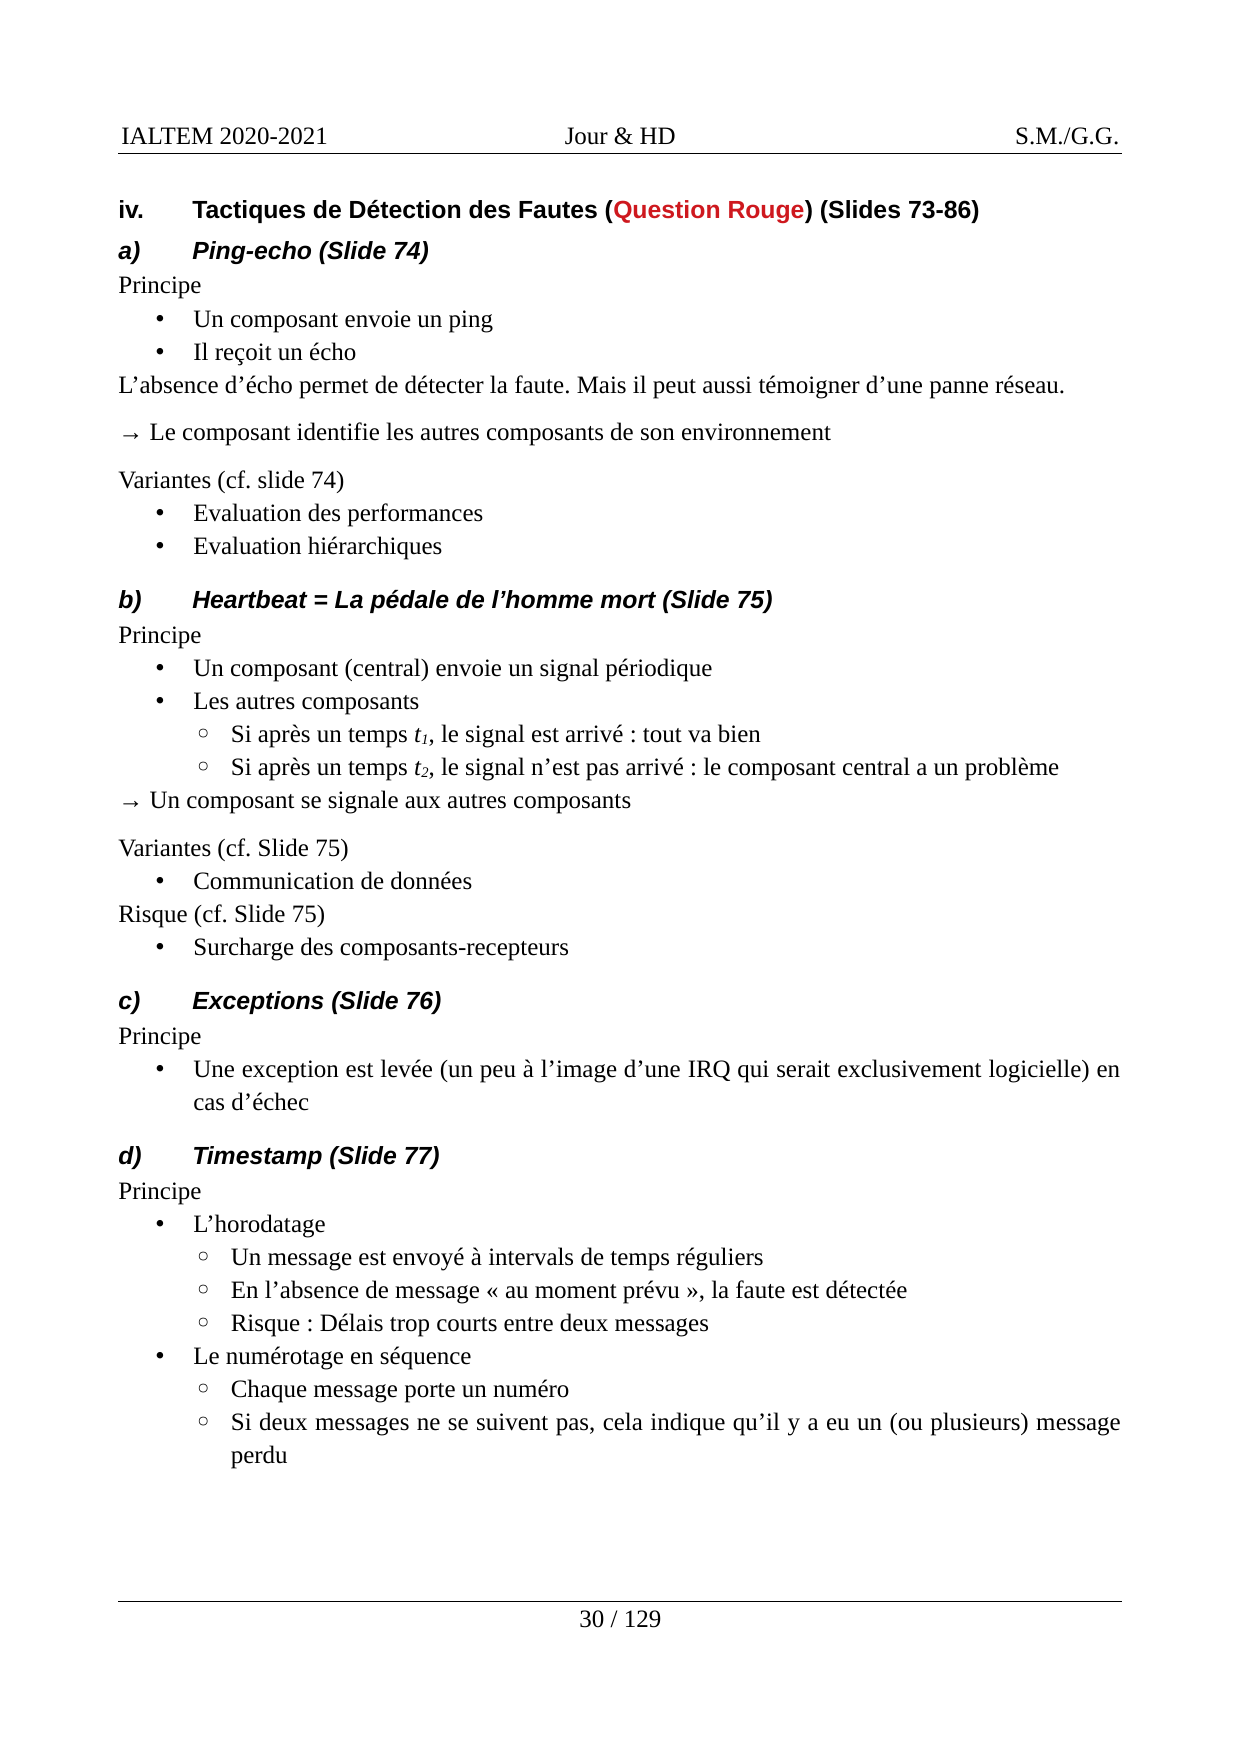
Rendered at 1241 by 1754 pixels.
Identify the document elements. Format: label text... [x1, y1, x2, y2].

text Principe [118, 271, 1122, 299]
list Le numérotage en séquence [156, 1341, 1122, 1370]
list Un composant envoie un ping [156, 304, 1122, 332]
list Evaluation hiérarchiques [156, 531, 1122, 560]
text Variantes (cf. Slide 75) [118, 833, 1122, 861]
list Chaque message porte un numéro [193, 1374, 1122, 1403]
list Un composant (central) envoie un signal périodique [156, 653, 1122, 682]
list Un message est envoyé à intervals de temps réguliers [193, 1242, 1122, 1271]
text Principe [118, 620, 1122, 649]
list L’horodatage [156, 1209, 1122, 1238]
list Les autres composants [156, 686, 1122, 715]
list En l’absence de message « au moment prévu », la faute est détectée [193, 1275, 1122, 1304]
text L’absence d’écho permet de détecter la faute. Mais il peut aussi témoigner d’une panne réseau. [118, 370, 1122, 398]
text Principe [118, 1176, 1122, 1205]
list Une exception est levée (un peu à l’image d’une IRQ qui serait exclusivement logicielle) en cas d’échec [156, 1054, 1122, 1116]
list Si après un temps t1, le signal est arrivé : tout va bien [193, 719, 1122, 748]
list Si après un temps t2, le signal n’est pas arrivé : le composant central a un problème [193, 752, 1122, 781]
text → Un composant se signale aux autres composants [118, 785, 1122, 814]
list Risque : Délais trop courts entre deux messages [193, 1308, 1122, 1337]
subtitle Heartbeat = La pédale de l’homme mort (Slide 75) [118, 585, 1122, 614]
subtitle Ping-echo (Slide 74) [118, 236, 1122, 264]
list Communication de données [156, 866, 1122, 894]
text Variantes (cf. slide 74) [118, 465, 1122, 494]
list Surcharge des composants-recepteurs [156, 932, 1122, 961]
subtitle Exceptions (Slide 76) [118, 986, 1122, 1014]
text Principe [118, 1021, 1122, 1049]
text Risque (cf. Slide 75) [118, 899, 1122, 927]
text → Le composant identifie les autres composants de son environnement [118, 417, 1122, 446]
subtitle Timestamp (Slide 77) [118, 1141, 1122, 1170]
list Evaluation des performances [156, 498, 1122, 527]
subtitle Tactiques de Détection des Fautes (Question Rouge) (Slides 73-86) [118, 195, 1122, 223]
list Il reçoit un écho [156, 337, 1122, 365]
list Si deux messages ne se suivent pas, cela indique qu’il y a eu un (ou plusieurs) message perdu [193, 1407, 1122, 1469]
